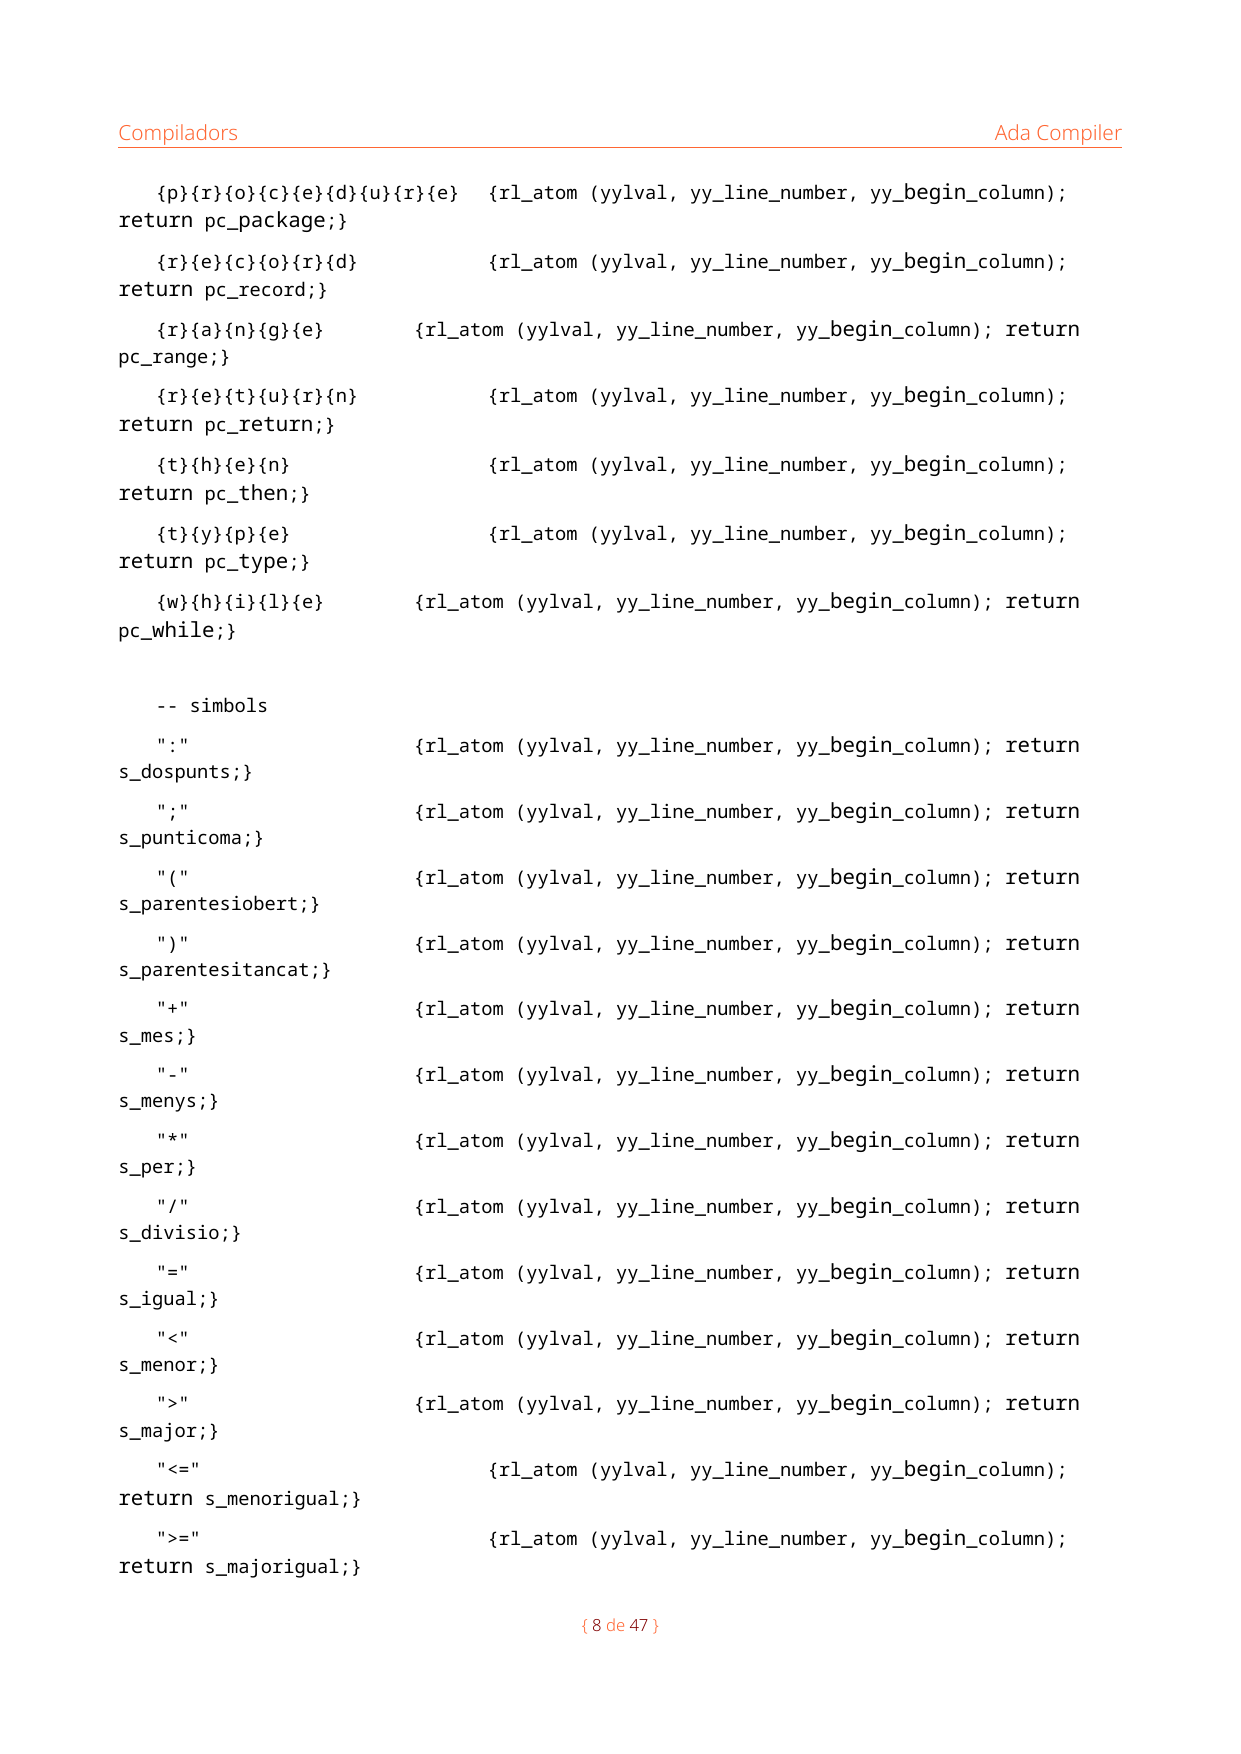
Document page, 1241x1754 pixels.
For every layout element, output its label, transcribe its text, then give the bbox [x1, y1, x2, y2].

text "+" {rl_atom (yylval, yy_line_number, yy_begin_column); return s_mes;} [118, 993, 1122, 1047]
text "=" {rl_atom (yylval, yy_line_number, yy_begin_column); return s_igual;} [118, 1257, 1122, 1311]
text {p}{r}{o}{c}{e}{d}{u}{r}{e} {rl_atom (yylval, yy_line_number, yy_begin_column); return pc_package;} [118, 177, 1122, 234]
text {r}{e}{c}{o}{r}{d} {rl_atom (yylval, yy_line_number, yy_begin_column); return pc_record;} [118, 246, 1122, 303]
text "<=" {rl_atom (yylval, yy_line_number, yy_begin_column); return s_menorigual;} [118, 1454, 1122, 1511]
text ";" {rl_atom (yylval, yy_line_number, yy_begin_column); return s_punticoma;} [118, 796, 1122, 850]
text "<" {rl_atom (yylval, yy_line_number, yy_begin_column); return s_menor;} [118, 1323, 1122, 1377]
text ">=" {rl_atom (yylval, yy_line_number, yy_begin_column); return s_majorigual;} [118, 1523, 1122, 1580]
text {r}{e}{t}{u}{r}{n} {rl_atom (yylval, yy_line_number, yy_begin_column); return pc_return;} [118, 380, 1122, 437]
text ">" {rl_atom (yylval, yy_line_number, yy_begin_column); return s_major;} [118, 1388, 1122, 1442]
text "*" {rl_atom (yylval, yy_line_number, yy_begin_column); return s_per;} [118, 1125, 1122, 1179]
text {t}{y}{p}{e} {rl_atom (yylval, yy_line_number, yy_begin_column); return pc_type;} [118, 518, 1122, 575]
text "-" {rl_atom (yylval, yy_line_number, yy_begin_column); return s_menys;} [118, 1059, 1122, 1113]
text {t}{h}{e}{n} {rl_atom (yylval, yy_line_number, yy_begin_column); return pc_then;} [118, 449, 1122, 506]
text "(" {rl_atom (yylval, yy_line_number, yy_begin_column); return s_parentesiobert;} [118, 862, 1122, 916]
text {w}{h}{i}{l}{e} {rl_atom (yylval, yy_line_number, yy_begin_column); return pc_while;} [118, 587, 1122, 643]
text {r}{a}{n}{g}{e} {rl_atom (yylval, yy_line_number, yy_begin_column); return pc_range;} [118, 314, 1122, 368]
text ":" {rl_atom (yylval, yy_line_number, yy_begin_column); return s_dospunts;} [118, 730, 1122, 784]
text -- simbols [118, 693, 1122, 718]
text ")" {rl_atom (yylval, yy_line_number, yy_begin_column); return s_parentesitancat;} [118, 928, 1122, 982]
text "/" {rl_atom (yylval, yy_line_number, yy_begin_column); return s_divisio;} [118, 1191, 1122, 1245]
